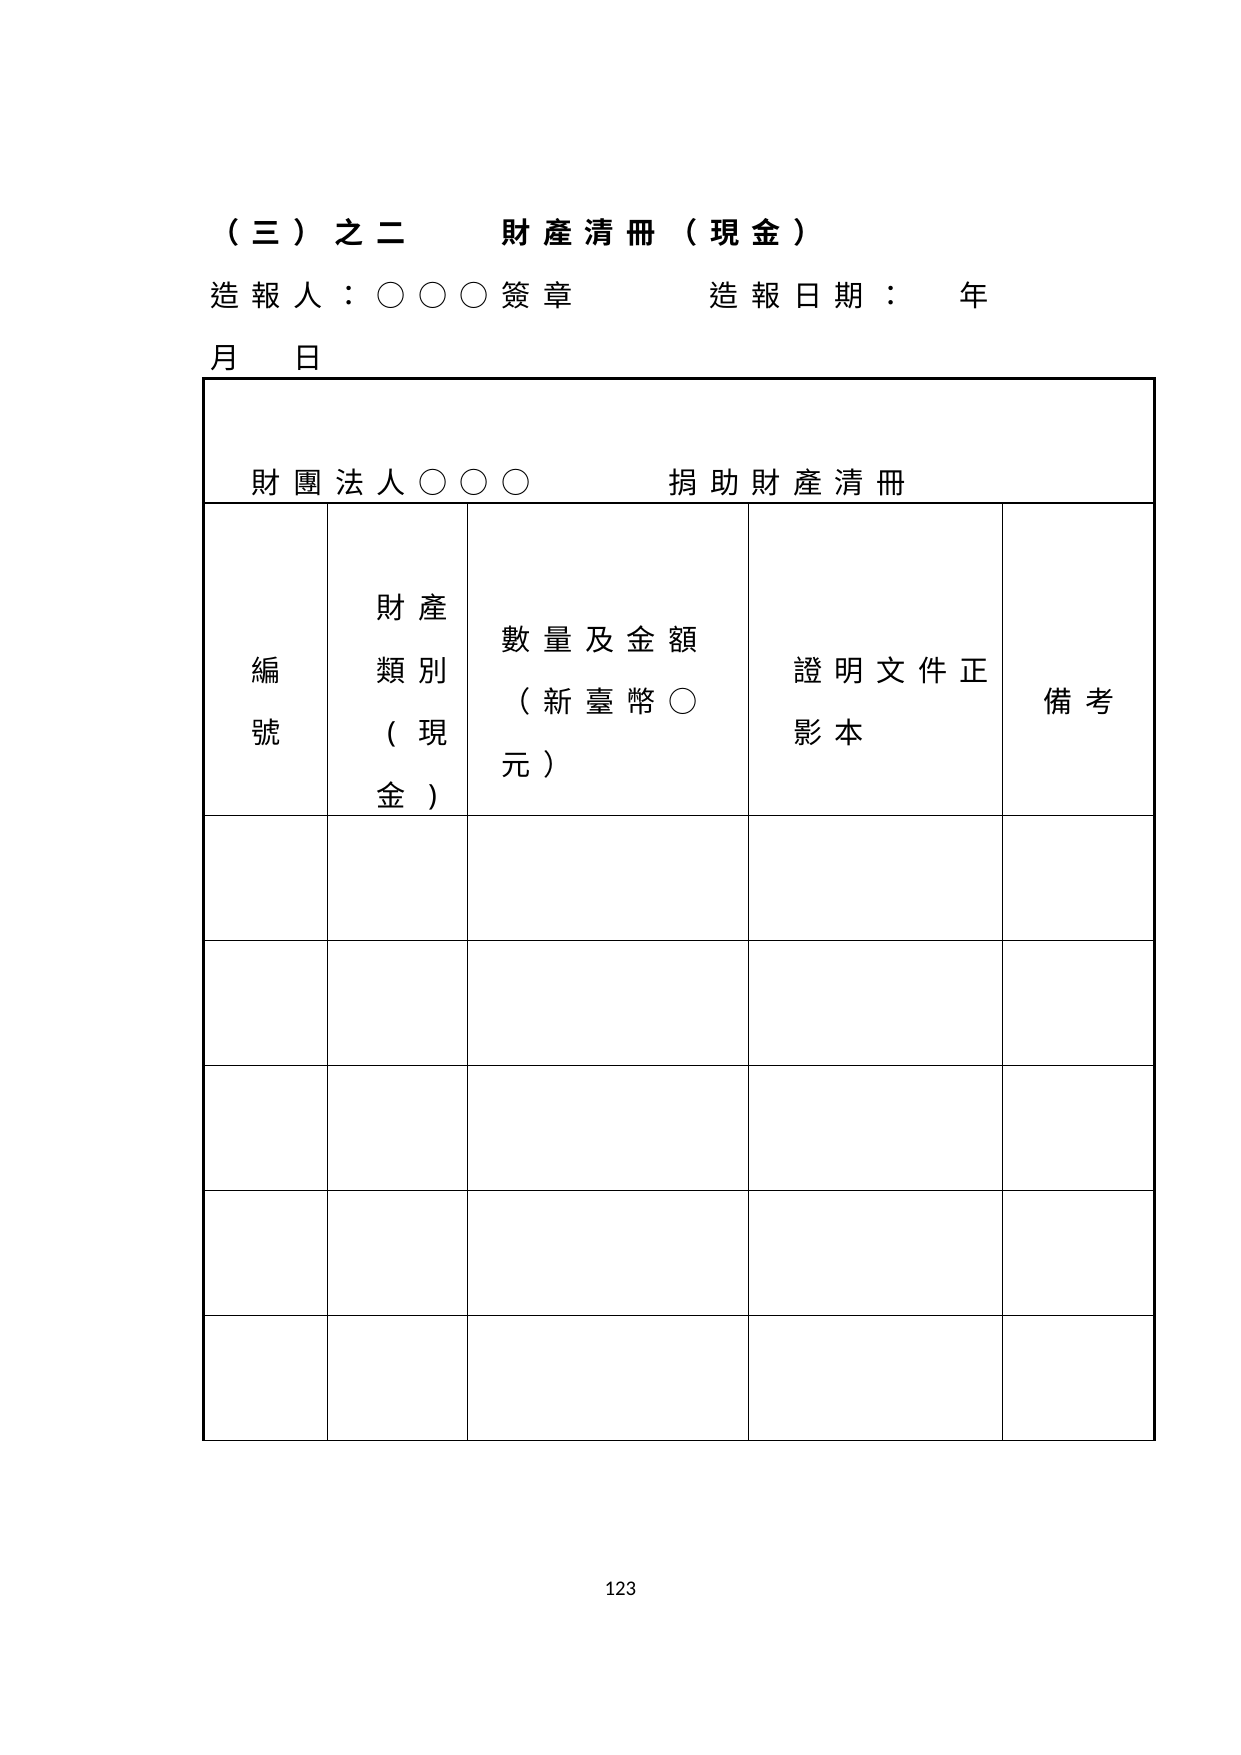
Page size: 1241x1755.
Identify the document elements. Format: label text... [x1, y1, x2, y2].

text （三）之二 財產清冊（現金） [203, 189, 1037, 252]
table_cell 證明文件正影本 [749, 504, 1002, 814]
table_cell [468, 816, 748, 939]
table_cell [749, 816, 1002, 939]
table_cell [328, 816, 467, 939]
table_cell [328, 941, 467, 1064]
table_cell [205, 1316, 327, 1439]
text 造報人：○○○簽章 造報日期： 年 月 日 [203, 252, 1037, 377]
table_cell [205, 1191, 327, 1314]
table_cell 數量及金額（新臺幣○元） [468, 504, 748, 814]
table_cell [328, 1316, 467, 1439]
table_cell [1003, 1066, 1153, 1189]
table_cell [749, 1066, 1002, 1189]
table_header 財團法人○○○ 捐助財產清冊 [205, 380, 1153, 502]
table_cell [468, 1316, 748, 1439]
table_cell [205, 816, 327, 939]
table_cell 財產類別 (現金) [328, 504, 467, 814]
table_cell [1003, 1316, 1153, 1439]
table_cell 備考 [1003, 504, 1153, 814]
table_cell [205, 1066, 327, 1189]
table_cell [328, 1066, 467, 1189]
table_cell [1003, 1191, 1153, 1314]
table_cell 編號 [205, 504, 327, 814]
table_cell [468, 1066, 748, 1189]
table_cell [1003, 816, 1153, 939]
table_cell [1003, 941, 1153, 1064]
table_cell [749, 941, 1002, 1064]
table_cell [749, 1316, 1002, 1439]
table_cell [468, 941, 748, 1064]
table_cell [749, 1191, 1002, 1314]
table_cell [205, 941, 327, 1064]
table_cell [328, 1191, 467, 1314]
table_cell [468, 1191, 748, 1314]
